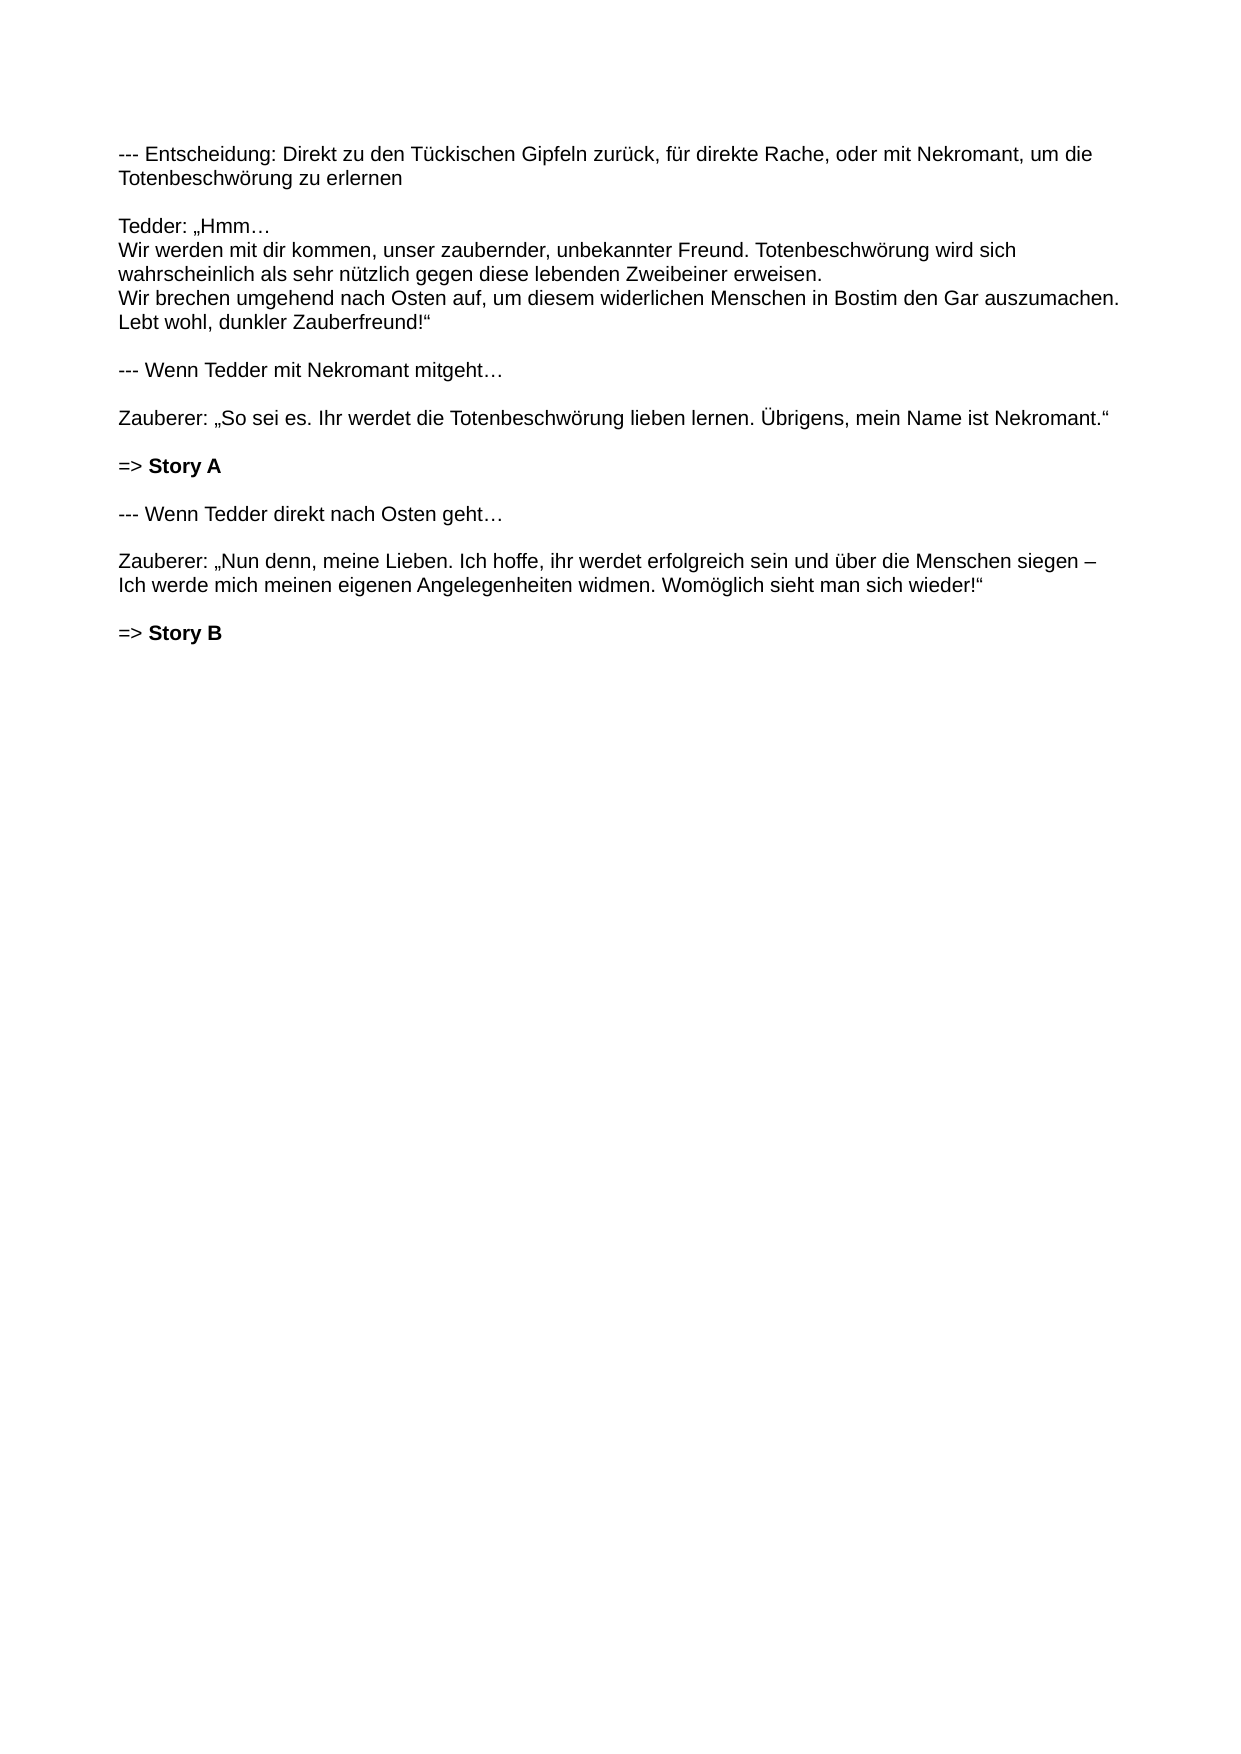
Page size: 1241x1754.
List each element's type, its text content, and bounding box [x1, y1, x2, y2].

text Zauberer: „So sei es. Ihr werdet die Totenbeschwörung lieben lernen. Übrigens, mein Name ist Nekromant.“ [118, 406, 1122, 429]
text => Story B [118, 621, 1122, 645]
text Zauberer: „Nun denn, meine Lieben. Ich hoffe, ihr werdet erfolgreich sein und über die Menschen siegen – Ich werde mich meinen eigenen Angelegenheiten widmen. Womöglich sieht man sich wieder!“ [118, 549, 1122, 597]
text Wir werden mit dir kommen, unser zaubernder, unbekannter Freund. Totenbeschwörung wird sich wahrscheinlich als sehr nützlich gegen diese lebenden Zweibeiner erweisen. [118, 238, 1122, 286]
text --- Wenn Tedder direkt nach Osten geht… [118, 501, 1122, 525]
text --- Entscheidung: Direkt zu den Tückischen Gipfeln zurück, für direkte Rache, oder mit Nekromant, um die Totenbeschwörung zu erlernen [118, 142, 1122, 190]
text --- Wenn Tedder mit Nekromant mitgeht… [118, 358, 1122, 382]
text Tedder: „Hmm… [118, 214, 1122, 238]
text => Story A [118, 453, 1122, 477]
text Wir brechen umgehend nach Osten auf, um diesem widerlichen Menschen in Bostim den Gar auszumachen. Lebt wohl, dunkler Zauberfreund!“ [118, 286, 1122, 334]
